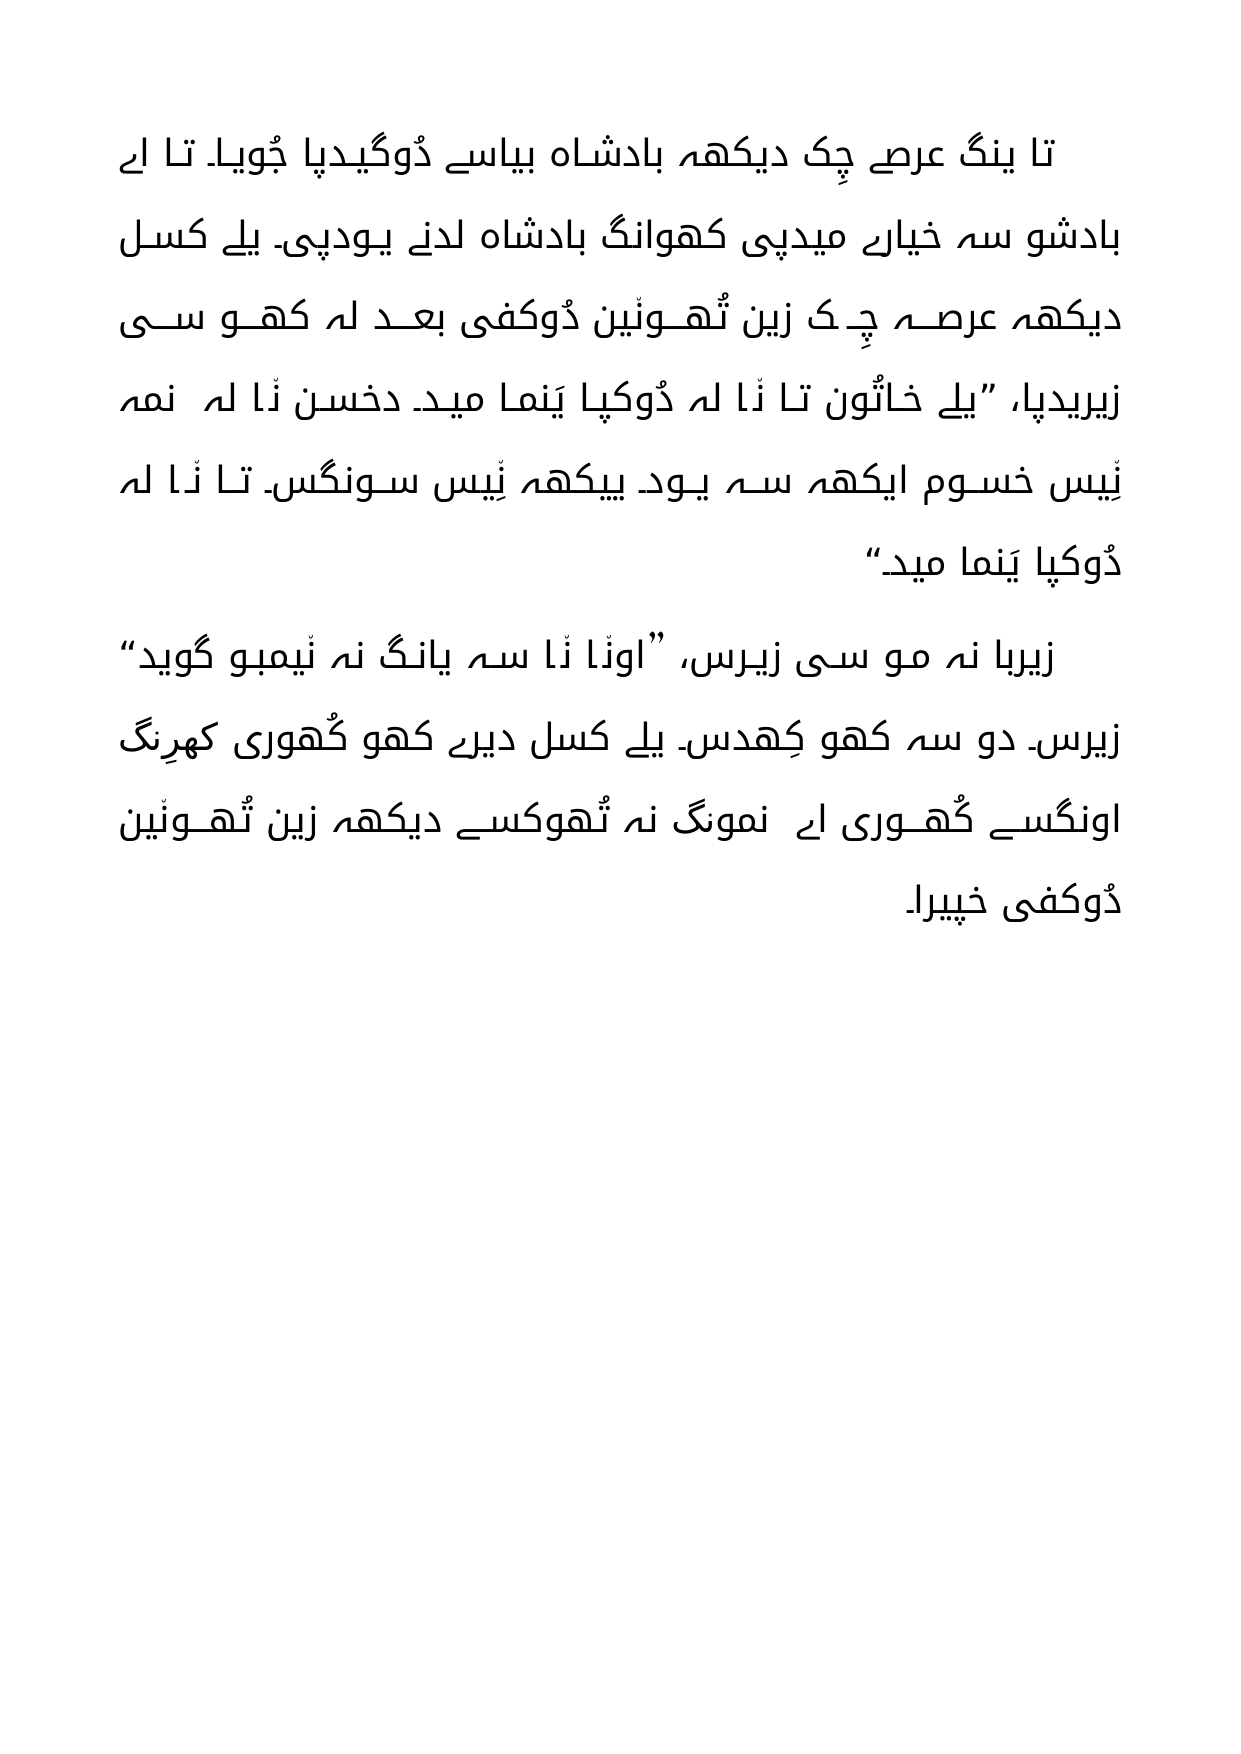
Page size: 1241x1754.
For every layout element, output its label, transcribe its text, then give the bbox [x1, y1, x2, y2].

text زیربا نہ مو سی زیرس، ”اون٘ا ن٘ا سہ یانگ نہ ن٘یمبو گوید“ زیرس۔ دو سہ کھو کِھدس۔ یلے کسل دیرے کھو کُھوری کھرِنگ اونگسے کُھوری اے نمونگ نہ تُھوکسے دیکھہ زین تُھون٘ین دُوکفی خپیرا۔ [118, 621, 1122, 937]
text تا ینگ عرصے چِک دیکھہ بادشاہ بیاسے دُوگیدپا جُویا۔ تا اے بادشو سہ خیارے میدپی کھوانگ بادشاہ لدنے یودپی۔ یلے کسل دیکھہ عرصہ چِک زین تُھون٘ین دُوکفی بعد لہ کھو سی زیریدپا، ”یلے خاتُون تا ن٘ا لہ دُوکپا یَنما مید۔ دخسن ن٘ا لہ نمہ نِ٘یس خسوم ایکھہ سہ یود۔ ییکھہ نِ٘یس سونگس۔ تا ن٘ا لہ دُوکپا یَنما مید۔“ [118, 118, 1122, 598]
